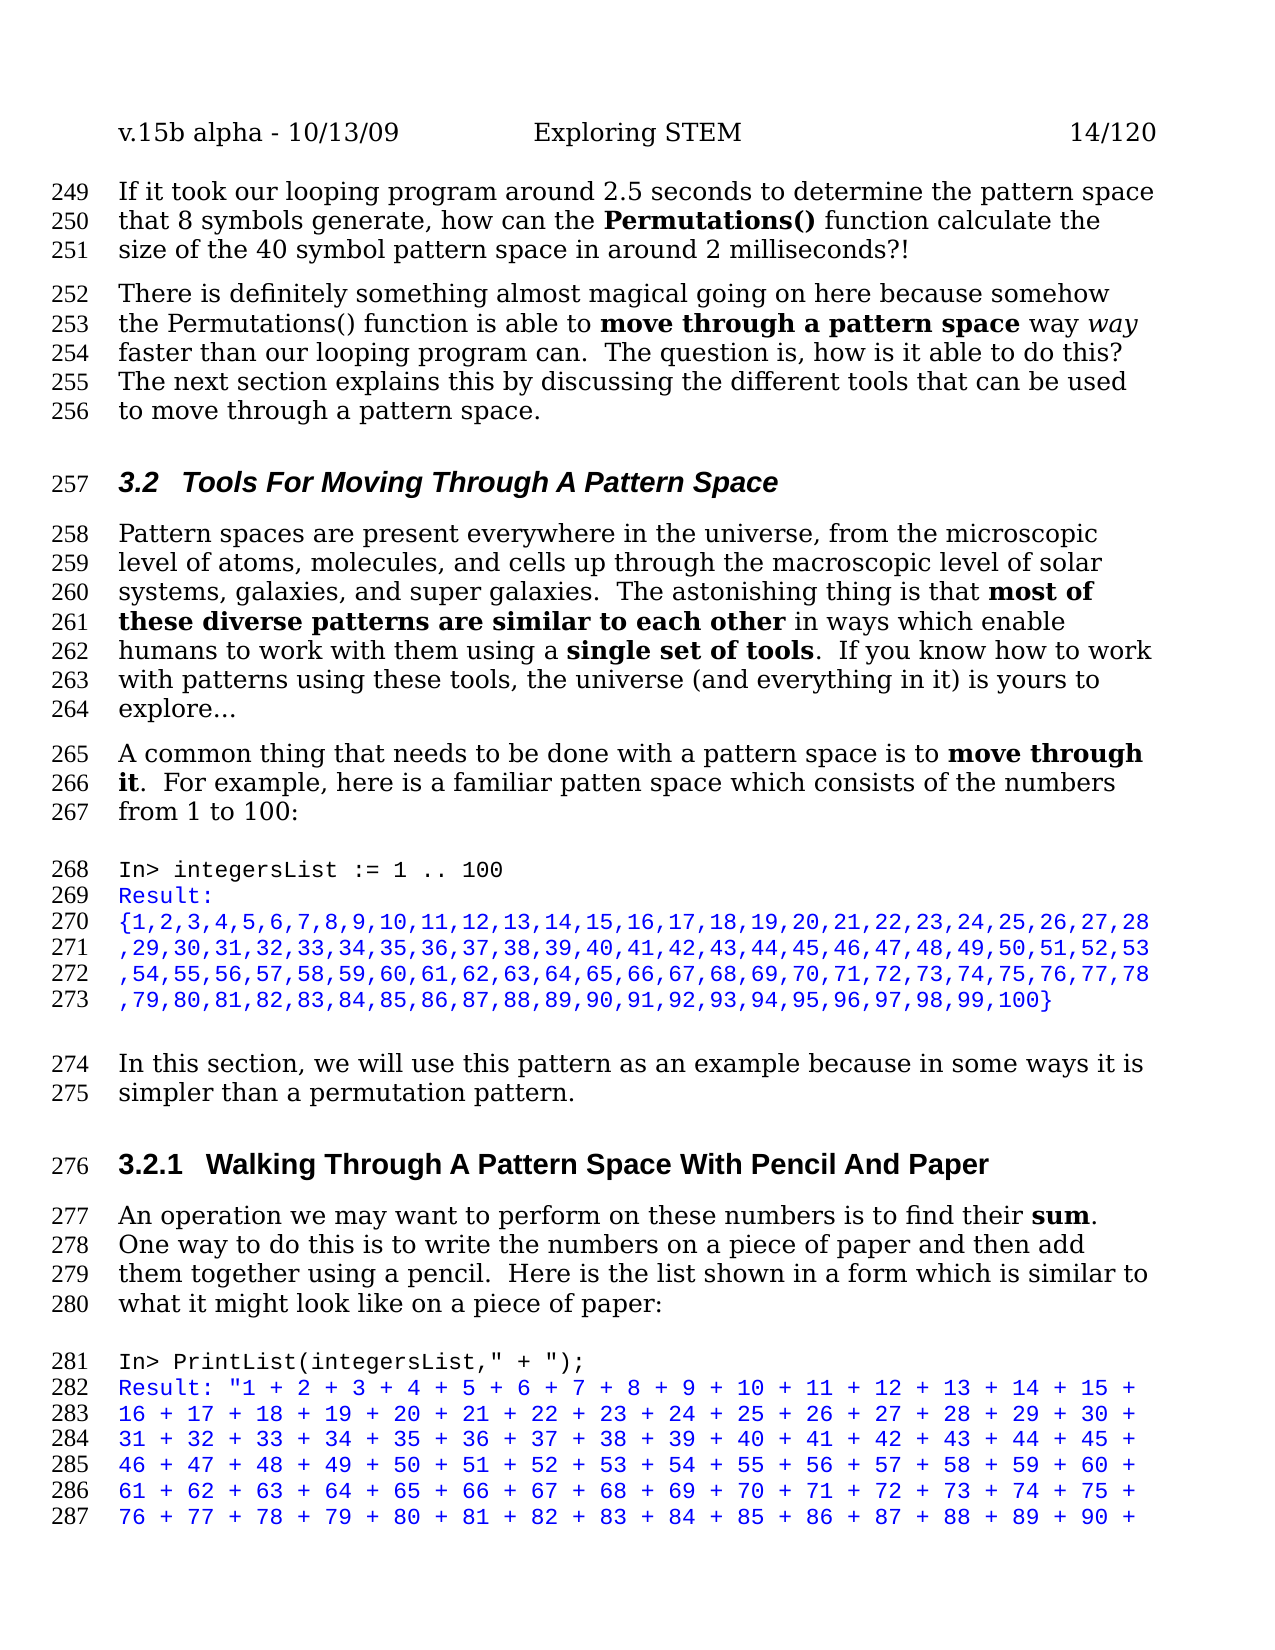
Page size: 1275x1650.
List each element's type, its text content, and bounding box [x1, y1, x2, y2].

text In this section, we will use this pattern as an example because in some ways it is simpler than a permutation pattern. [118, 1049, 1157, 1108]
subtitle Tools For Moving Through A Pattern Space [118, 464, 1157, 498]
text If it took our looping program around 2.5 seconds to determine the pattern space that 8 symbols generate, how can the Permutations() function calculate the size of the 40 symbol pattern space in around 2 milliseconds?! [118, 177, 1157, 264]
text In> integersList := 1 .. 100 [118, 859, 1157, 885]
text Result: "1 + 2 + 3 + 4 + 5 + 6 + 7 + 8 + 9 + 10 + 11 + 12 + 13 + 14 + 15 + 16 + 17 + 18 + 19 + 20 + 21 + 22 + 23 + 24 + 25 + 26 + 27 + 28 + 29 + 30 + 31 + 32 + 33 + 34 + 35 + 36 + 37 + 38 + 39 + 40 + 41 + 42 + 43 + 44 + 45 + 46 + 47 + 48 + 49 + 50 + 51 + 52 + 53 + 54 + 55 + 56 + 57 + 58 + 59 + 60 + 61 + 62 + 63 + 64 + 65 + 66 + 67 + 68 + 69 + 70 + 71 + 72 + 73 + 74 + 75 + 76 + 77 + 78 + 79 + 80 + 81 + 82 + 83 + 84 + 85 + 86 + 87 + 88 + 89 + 90 + [118, 1376, 1157, 1532]
text In> PrintList(integersList," + "); [118, 1350, 1157, 1376]
text Result: {1,2,3,4,5,6,7,8,9,10,11,12,13,14,15,16,17,18,19,20,21,22,23,24,25,26,27,28,29,30,31,32,33,34,35,36,37,38,39,40,41,42,43,44,45,46,47,48,49,50,51,52,53,54,55,56,57,58,59,60,61,62,63,64,65,66,67,68,69,70,71,72,73,74,75,76,77,78,79,80,81,82,83,84,85,86,87,88,89,90,91,92,93,94,95,96,97,98,99,100} [118, 885, 1157, 1014]
text A common thing that needs to be done with a pattern space is to move through it. For example, here is a familiar patten space which consists of the numbers from 1 to 100: [118, 739, 1157, 827]
text There is definitely something almost magical going on here because somehow the Permutations() function is able to move through a pattern space way way faster than our looping program can. The question is, how is it able to do this? The next section explains this by discussing the different tools that can be used to move through a pattern space. [118, 279, 1157, 426]
text An operation we may want to perform on these numbers is to find their sum. One way to do this is to write the numbers on a piece of paper and then add them together using a pencil. Here is the list shown in a form which is similar to what it might look like on a piece of paper: [118, 1201, 1157, 1318]
text Pattern spaces are present everywhere in the universe, from the microscopic level of atoms, molecules, and cells up through the macroscopic level of solar systems, galaxies, and super galaxies. The astonishing thing is that most of these diverse patterns are similar to each other in ways which enable humans to work with them using a single set of tools. If you know how to work with patterns using these tools, the universe (and everything in it) is yours to explore... [118, 519, 1157, 724]
subtitle Walking Through A Pattern Space With Pencil And Paper [118, 1147, 1157, 1180]
